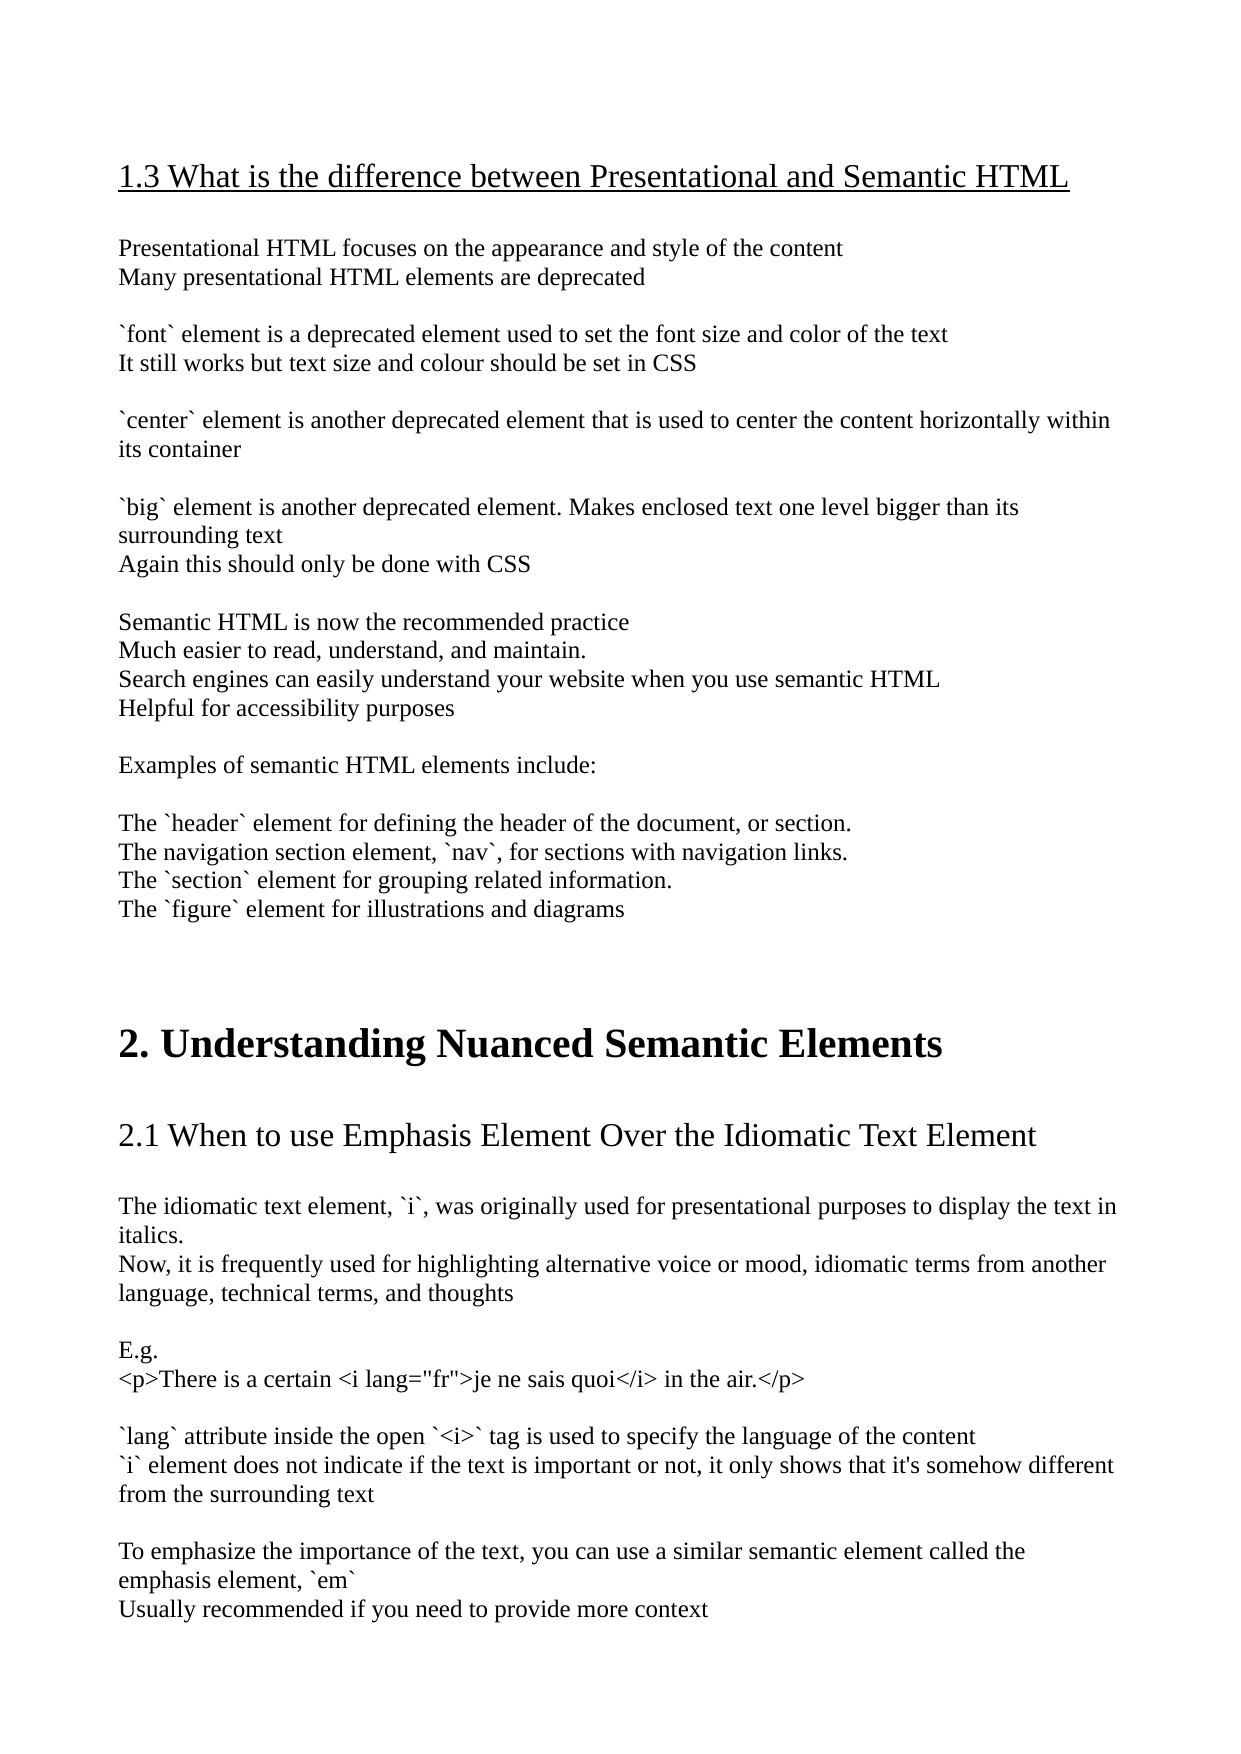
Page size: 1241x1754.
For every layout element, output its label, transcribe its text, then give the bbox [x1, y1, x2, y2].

text The `header` element for defining the header of the document, or section. [118, 808, 1122, 837]
text To emphasize the importance of the text, you can use a similar semantic element called the emphasis element, `em` [118, 1536, 1122, 1594]
text Again this should only be done with CSS [118, 549, 1122, 578]
text The idiomatic text element, `i`, was originally used for presentational purposes to display the text in italics. [118, 1191, 1122, 1249]
text 2.1 When to use Emphasis Element Over the Idiomatic Text Element [118, 1115, 1122, 1153]
text <p>There is a certain <i lang="fr">je ne sais quoi</i> in the air.</p> [118, 1364, 1122, 1393]
text E.g. [118, 1335, 1122, 1364]
text `center` element is another deprecated element that is used to center the content horizontally within its container [118, 406, 1122, 463]
text 1.3 What is the difference between Presentational and Semantic HTML [118, 156, 1122, 195]
text Presentational HTML focuses on the appearance and style of the content [118, 233, 1122, 262]
text It still works but text size and colour should be set in CSS [118, 348, 1122, 377]
text `i` element does not indicate if the text is important or not, it only shows that it's somehow different from the surrounding text [118, 1450, 1122, 1508]
text `big` element is another deprecated element. Makes enclosed text one level bigger than its surrounding text [118, 492, 1122, 549]
text Semantic HTML is now the recommended practice [118, 607, 1122, 636]
text The `section` element for grouping related information. [118, 866, 1122, 894]
text Usually recommended if you need to provide more context [118, 1594, 1122, 1623]
text Much easier to read, understand, and maintain. [118, 636, 1122, 664]
text `lang` attribute inside the open `<i>` tag is used to specify the language of the content [118, 1421, 1122, 1450]
text Now, it is frequently used for highlighting alternative voice or mood, idiomatic terms from another language, technical terms, and thoughts [118, 1249, 1122, 1306]
text Search engines can easily understand your website when you use semantic HTML [118, 664, 1122, 693]
text Many presentational HTML elements are deprecated [118, 262, 1122, 291]
text Helpful for accessibility purposes [118, 693, 1122, 722]
text Examples of semantic HTML elements include: [118, 751, 1122, 779]
text `font` element is a deprecated element used to set the font size and color of the text [118, 319, 1122, 348]
text The `figure` element for illustrations and diagrams [118, 894, 1122, 923]
text The navigation section element, `nav`, for sections with navigation links. [118, 837, 1122, 866]
text 2. Understanding Nuanced Semantic Elements [118, 1019, 1122, 1067]
